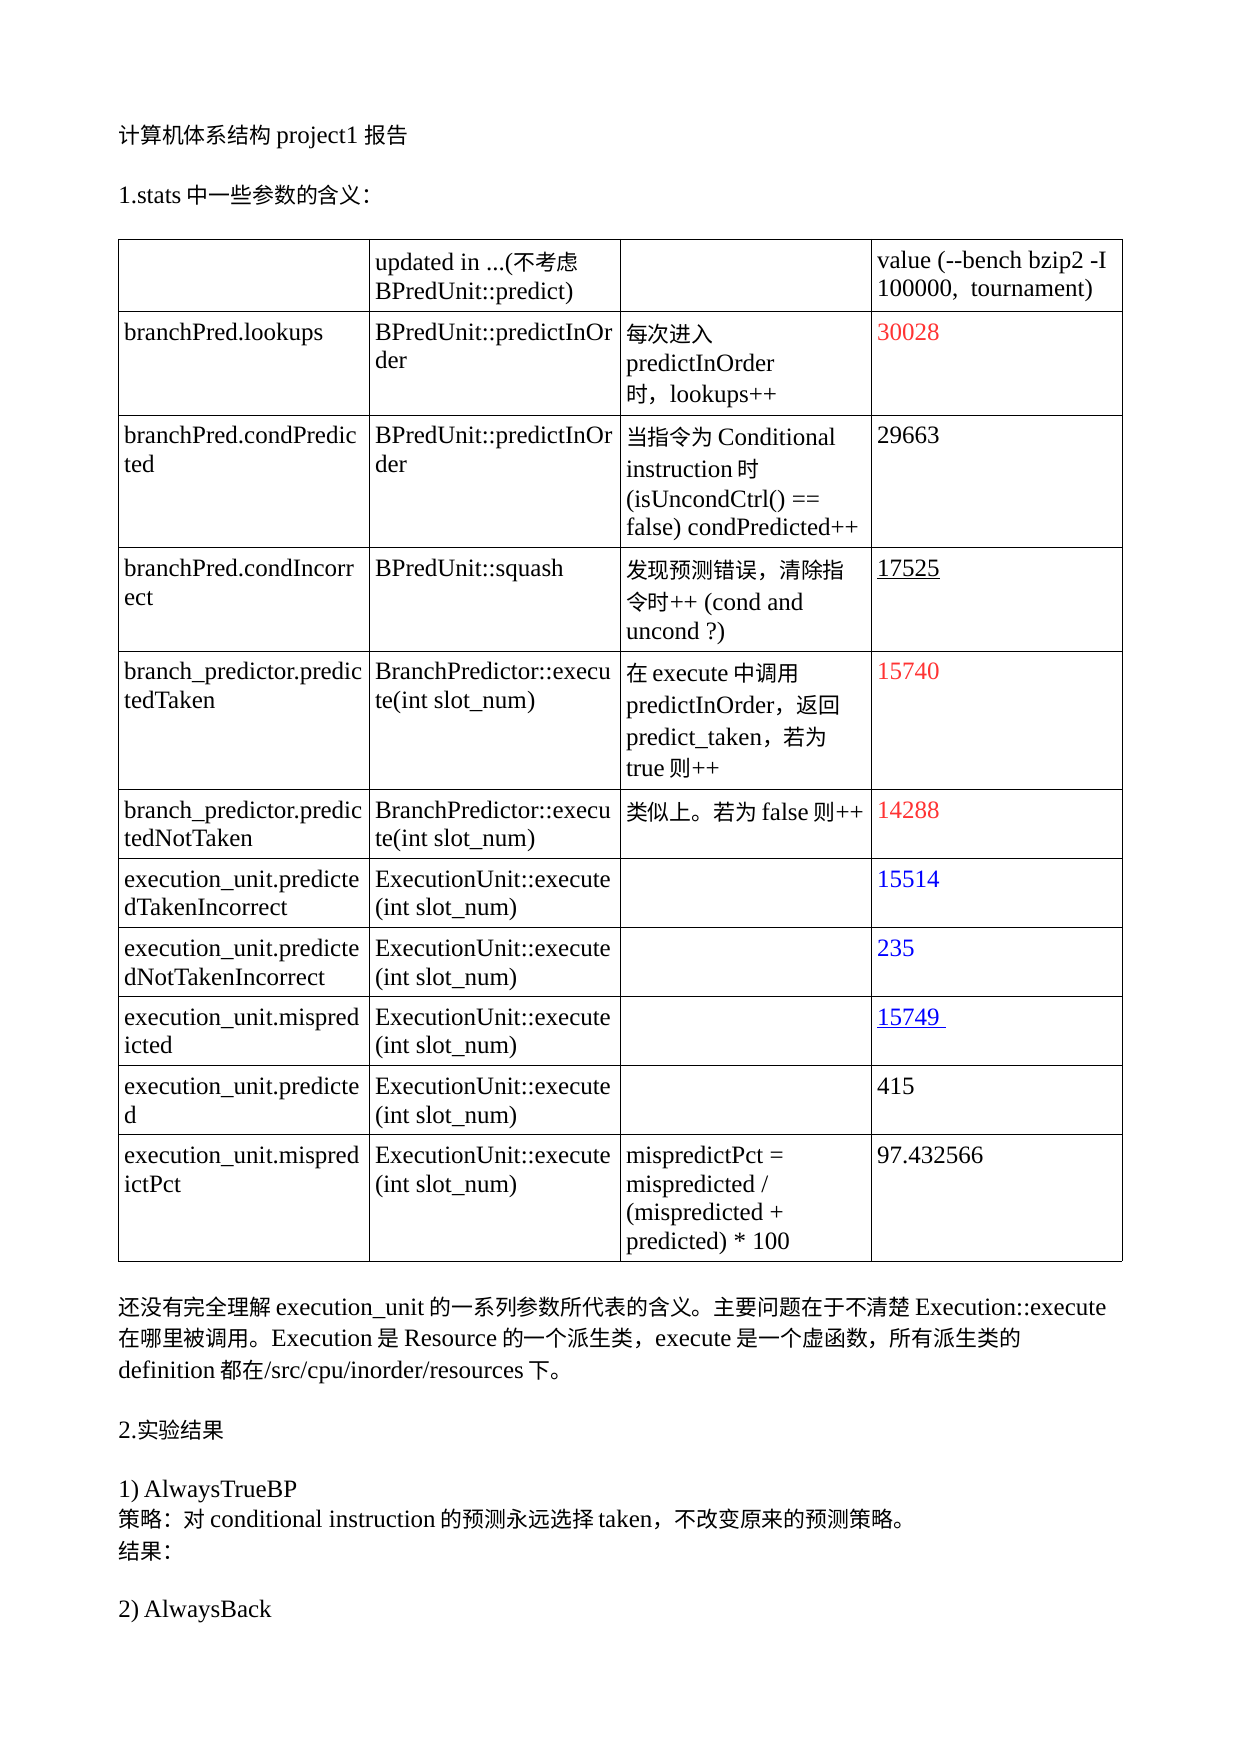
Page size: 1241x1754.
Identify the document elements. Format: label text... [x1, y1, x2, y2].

table_cell [621, 1066, 871, 1134]
text 1) AlwaysTrueBP [118, 1474, 1122, 1502]
text 还没有完全理解execution_unit的一系列参数所代表的含义。主要问题在于不清楚Execution::execute在哪里被调用。Execution是Resource的一个派生类，execute是一个虚函数，所有派生类的definition都在/src/cpu/inorder/resources下。 [118, 1289, 1122, 1384]
table_cell BranchPredictor::execute(int slot_num) [370, 790, 620, 858]
table_cell execution_unit.predicted [119, 1066, 369, 1134]
table_cell branchPred.condIncorrect [119, 548, 369, 651]
table_cell 15740 [872, 652, 1122, 789]
table_cell 97.432566 [872, 1135, 1122, 1261]
table_cell BPredUnit::squash [370, 548, 620, 651]
table_cell branchPred.lookups [119, 312, 369, 414]
table_cell 415 [872, 1066, 1122, 1134]
table_cell [621, 928, 871, 996]
table_cell 30028 [872, 312, 1122, 414]
table_cell 17525 [872, 548, 1122, 651]
table_cell ExecutionUnit::execute(int slot_num) [370, 1135, 620, 1261]
text 计算机体系结构 project1 报告 [118, 118, 1122, 150]
table_cell mispredictPct = mispredicted / (mispredicted + predicted) * 100 [621, 1135, 871, 1261]
table_cell 29663 [872, 416, 1122, 547]
table_cell execution_unit.predictedNotTakenIncorrect [119, 928, 369, 996]
table_cell branch_predictor.predictedTaken [119, 652, 369, 789]
table_cell execution_unit.mispredicted [119, 997, 369, 1065]
table_cell 15749 [872, 997, 1122, 1065]
table_cell execution_unit.mispredictPct [119, 1135, 369, 1261]
table_cell branchPred.condPredicted [119, 416, 369, 547]
table_header [621, 240, 871, 311]
table_cell 15514 [872, 859, 1122, 927]
table_cell BranchPredictor::execute(int slot_num) [370, 652, 620, 789]
table_cell [621, 997, 871, 1065]
table_header value (--bench bzip2 -I 100000, tournament) [872, 240, 1122, 311]
text 策略：对conditional instruction的预测永远选择taken，不改变原来的预测策略。 [118, 1502, 1122, 1534]
text 1.stats中一些参数的含义： [118, 178, 1122, 210]
table_cell execution_unit.predictedTakenIncorrect [119, 859, 369, 927]
table_cell BPredUnit::predictInOrder [370, 312, 620, 414]
table_cell 14288 [872, 790, 1122, 858]
text 结果： [118, 1534, 1122, 1566]
table_cell 在execute中调用predictInOrder，返回predict_taken，若为true则++ [621, 652, 871, 789]
table_cell 发现预测错误，清除指令时++ (cond and uncond ?) [621, 548, 871, 651]
table_cell 每次进入predictInOrder时，lookups++ [621, 312, 871, 414]
text 2.实验结果 [118, 1413, 1122, 1445]
table_cell 当指令为Conditional instruction时(isUncondCtrl() == false) condPredicted++ [621, 416, 871, 547]
table_header [119, 240, 369, 311]
table_cell 类似上。若为false则++ [621, 790, 871, 858]
table_header updated in ...(不考虑BPredUnit::predict) [370, 240, 620, 311]
table_cell ExecutionUnit::execute(int slot_num) [370, 997, 620, 1065]
table_cell BPredUnit::predictInOrder [370, 416, 620, 547]
table_cell 235 [872, 928, 1122, 996]
text 2) AlwaysBack [118, 1594, 1122, 1623]
table_cell ExecutionUnit::execute(int slot_num) [370, 859, 620, 927]
table_cell branch_predictor.predictedNotTaken [119, 790, 369, 858]
table_cell ExecutionUnit::execute(int slot_num) [370, 928, 620, 996]
table_cell [621, 859, 871, 927]
table_cell ExecutionUnit::execute(int slot_num) [370, 1066, 620, 1134]
